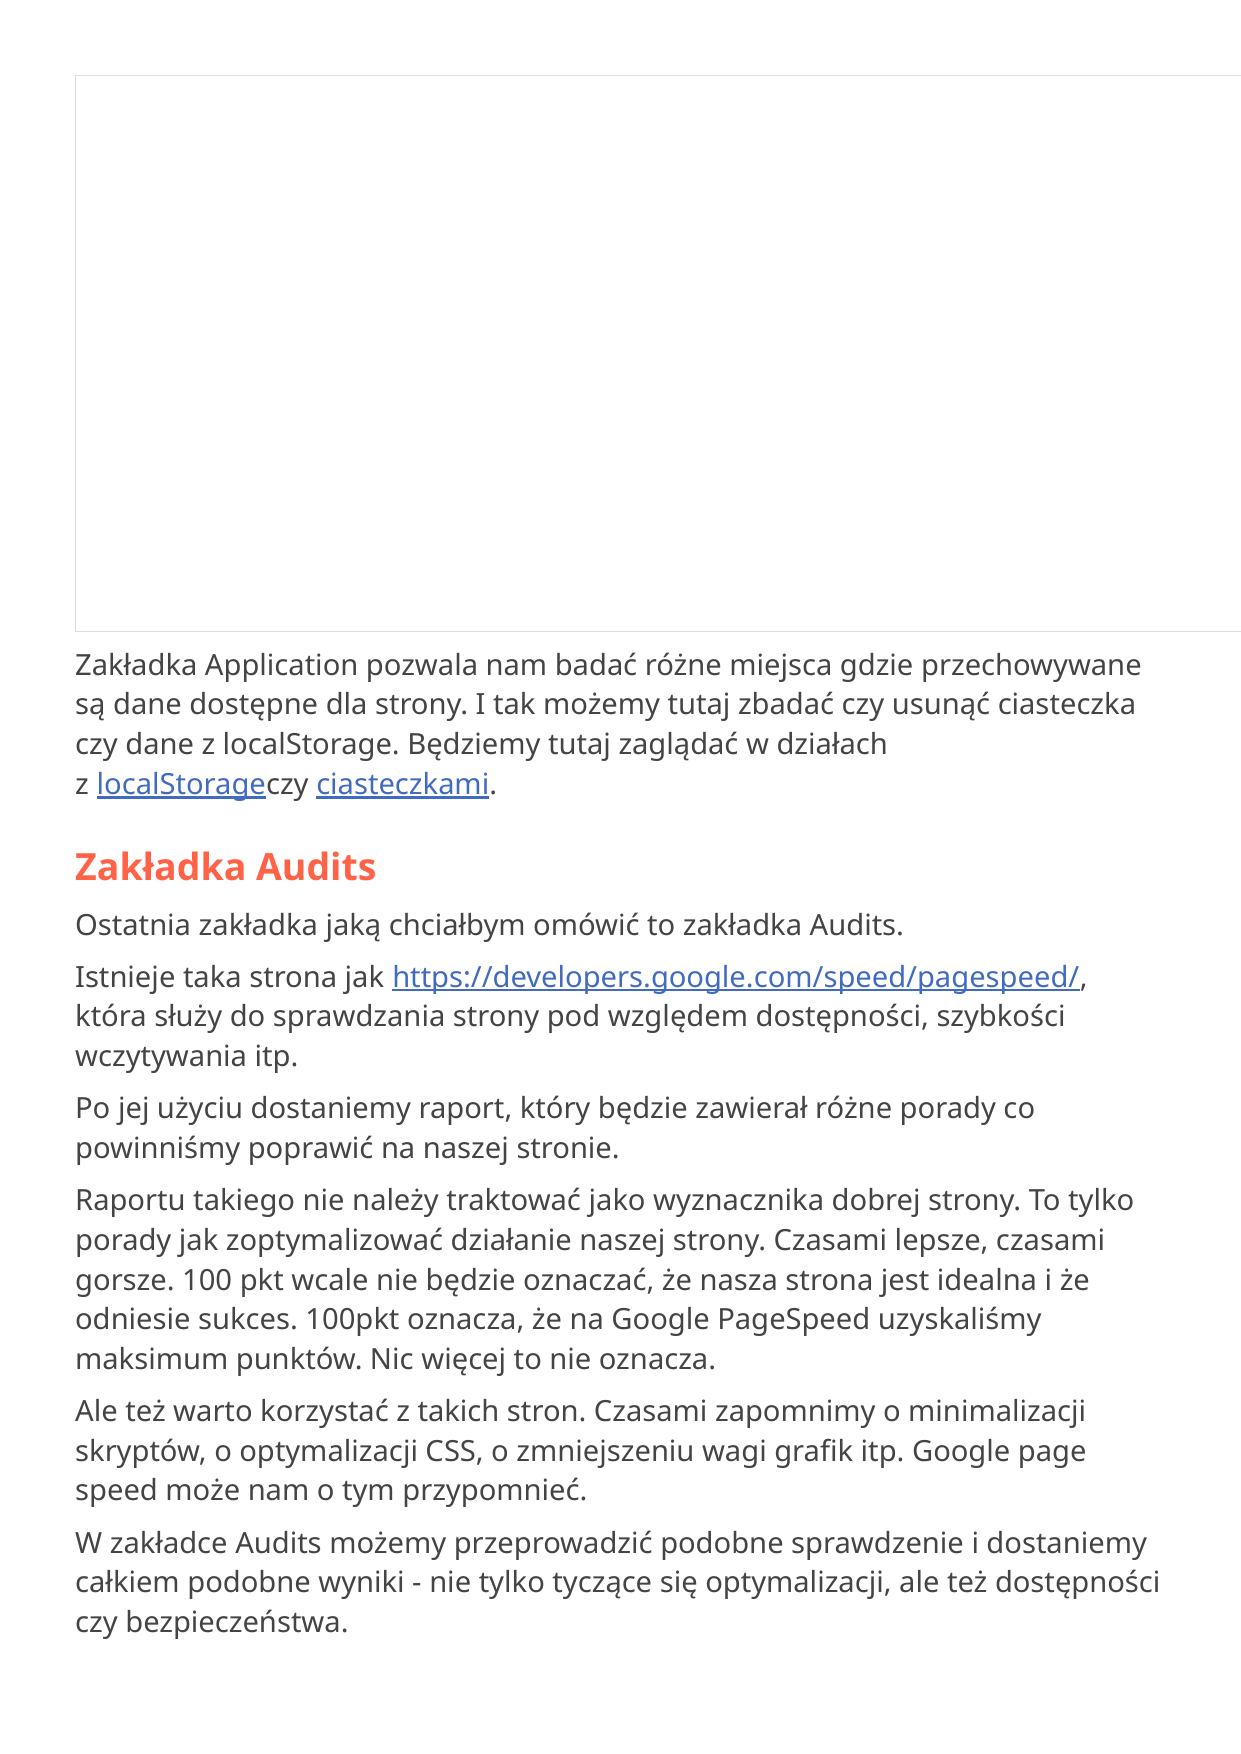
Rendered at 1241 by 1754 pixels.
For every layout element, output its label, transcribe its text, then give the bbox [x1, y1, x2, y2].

text Ostatnia zakładka jaką chciałbym omówić to zakładka Audits. [75, 904, 1165, 943]
text Ale też warto korzystać z takich stron. Czasami zapomnimy o minimalizacji skryptów, o optymalizacji CSS, o zmniejszeniu wagi grafik itp. Google page speed może nam o tym przypomnieć. [75, 1390, 1165, 1509]
subtitle Zakładka Audits [75, 840, 1165, 891]
text Istnieje taka strona jak https://developers.google.com/speed/pagespeed/, która służy do sprawdzania strony pod względem dostępności, szybkości wczytywania itp. [75, 956, 1165, 1075]
text Po jej użyciu dostaniemy raport, który będzie zawierał różne porady co powinniśmy poprawić na naszej stronie. [75, 1087, 1165, 1167]
text Zakładka Application pozwala nam badać różne miejsca gdzie przechowywane są dane dostępne dla strony. I tak możemy tutaj zbadać czy usunąć ciasteczka czy dane z localStorage. Będziemy tutaj zaglądać w działach z localStorageczy ciasteczkami. [75, 644, 1165, 803]
text W zakładce Audits możemy przeprowadzić podobne sprawdzenie i dostaniemy całkiem podobne wyniki - nie tylko tyczące się optymalizacji, ale też dostępności czy bezpieczeństwa. [75, 1522, 1165, 1641]
text Raportu takiego nie należy traktować jako wyznacznika dobrej strony. To tylko porady jak zoptymalizować działanie naszej strony. Czasami lepsze, czasami gorsze. 100 pkt wcale nie będzie oznaczać, że nasza strona jest idealna i że odniesie sukces. 100pkt oznacza, że na Google PageSpeed uzyskaliśmy maksimum punktów. Nic więcej to nie oznacza. [75, 1179, 1165, 1378]
